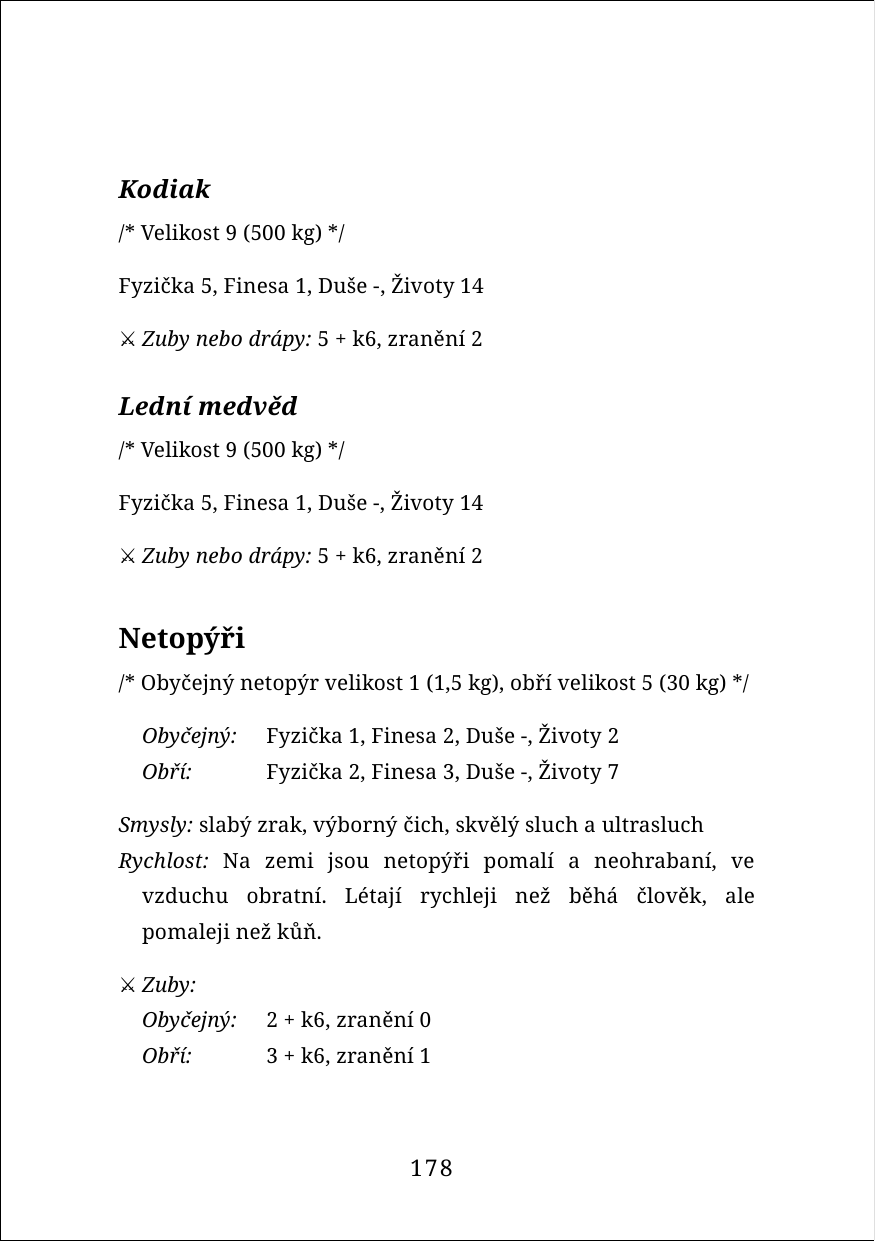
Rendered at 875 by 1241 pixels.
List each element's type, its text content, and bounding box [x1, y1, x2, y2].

text /* Velikost 9 (500 kg) */ [118, 435, 756, 463]
text ⚔ Zuby nebo drápy: 5 + k6, zranění 2 [118, 541, 756, 570]
text /* Velikost 9 (500 kg) */ [118, 218, 756, 246]
subtitle Netopýři [118, 618, 756, 657]
subtitle Kodiak [118, 172, 756, 206]
text Obyčejný: Fyzička 1, Finesa 2, Duše -, Životy 2 [142, 722, 756, 750]
text Fyzička 5, Finesa 1, Duše -, Životy 14 [118, 488, 756, 517]
text Obyčejný: 2 + k6, zranění 0 [142, 1006, 756, 1034]
text Obří: 3 + k6, zranění 1 [142, 1041, 756, 1069]
subtitle Lední medvěd [118, 389, 756, 423]
text Obří: Fyzička 2, Finesa 3, Duše -, Životy 7 [142, 757, 756, 786]
text Fyzička 5, Finesa 1, Duše -, Životy 14 [118, 271, 756, 299]
text /* Obyčejný netopýr velikost 1 (1,5 kg), obří velikost 5 (30 kg) */ [118, 668, 756, 697]
text Smysly: slabý zrak, výborný čich, skvělý sluch a ultrasluch [118, 810, 756, 839]
text ⚔ Zuby: [118, 970, 756, 998]
text Rychlost: Na zemi jsou netopýři pomalí a neohrabaní, ve vzduchu obratní. Létají rychleji než běhá člověk, ale pomaleji než kůň. [118, 846, 756, 945]
text ⚔ Zuby nebo drápy: 5 + k6, zranění 2 [118, 324, 756, 352]
